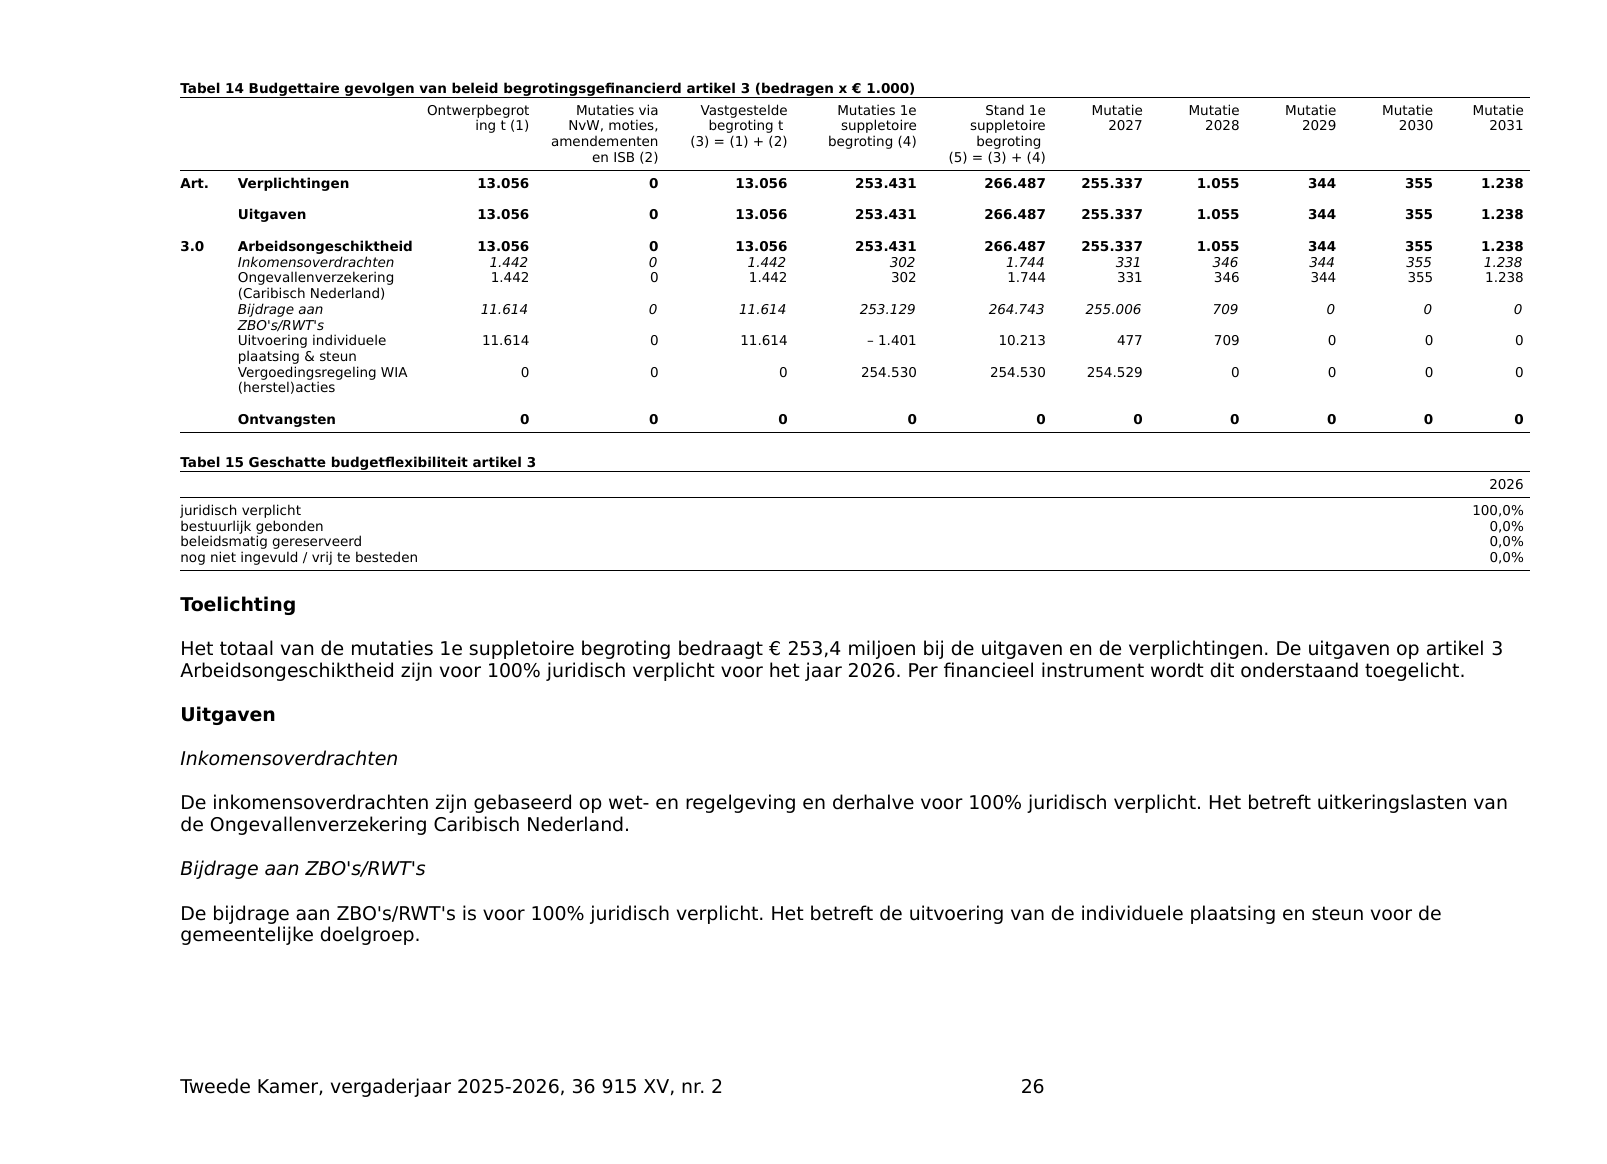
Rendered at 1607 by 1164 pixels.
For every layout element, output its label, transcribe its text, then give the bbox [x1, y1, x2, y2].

table_cell 0 [535, 207, 664, 223]
table_cell 346 [1149, 270, 1245, 302]
table_cell 1.055 [1149, 207, 1245, 223]
table_cell 1.442 [664, 270, 793, 302]
table_cell [535, 191, 664, 207]
table_cell juridisch verplicht [180, 498, 1349, 518]
table_cell 2026 [1350, 472, 1529, 497]
table_cell [419, 396, 535, 412]
table_cell [1245, 191, 1342, 207]
table_cell Mutatie 2027 [1052, 98, 1148, 170]
table_cell 346 [1149, 254, 1245, 270]
table_cell [793, 396, 922, 412]
table_cell 0,0% [1350, 518, 1529, 534]
table_cell 0 [1439, 333, 1529, 364]
table_cell 0 [535, 270, 664, 302]
table_cell 0,0% [1350, 550, 1529, 570]
table_cell 255.337 [1052, 171, 1148, 191]
table_cell 100,0% [1350, 498, 1529, 518]
table_cell 0 [1245, 412, 1342, 432]
table_cell [923, 223, 1052, 239]
table_cell 0 [664, 365, 793, 396]
table_cell [1052, 223, 1148, 239]
table_cell 266.487 [923, 207, 1052, 223]
table_cell 264.743 [923, 302, 1052, 333]
table_cell 331 [1052, 270, 1148, 302]
table_cell 0 [1342, 365, 1439, 396]
table_cell [180, 365, 232, 396]
table_cell 0 [1439, 412, 1529, 432]
table_cell [180, 223, 232, 239]
table_cell 266.487 [923, 171, 1052, 191]
table_cell Vastgestelde begroting t (3) = (1) + (2) [664, 98, 793, 170]
text De bijdrage aan ZBO's/RWT's is voor 100% juridisch verplicht. Het betreft de uitvoering van de individuele plaatsing en steun voor de gemeentelijke doelgroep. [180, 902, 1529, 946]
table_cell 253.431 [793, 239, 922, 254]
table_cell 355 [1342, 239, 1439, 254]
table_cell 255.337 [1052, 207, 1148, 223]
table_cell Mutatie 2028 [1149, 98, 1245, 170]
table_cell 13.056 [664, 239, 793, 254]
table_cell 254.530 [793, 365, 922, 396]
table_cell 0 [419, 365, 535, 396]
table_cell [180, 412, 232, 432]
table_cell 1.744 [923, 270, 1052, 302]
table_cell – 1.401 [793, 333, 922, 364]
table_cell [419, 191, 535, 207]
table_header Tabel 15 Geschatte budgetflexibiliteit artikel 3 [180, 455, 1529, 471]
table_cell 0 [1245, 302, 1342, 333]
table_cell 253.431 [793, 171, 922, 191]
table_cell 0 [1439, 365, 1529, 396]
table_cell [180, 207, 232, 223]
table_cell 0,0% [1350, 534, 1529, 550]
table_cell [232, 98, 419, 170]
table_cell [664, 396, 793, 412]
table_cell 3.0 [180, 239, 232, 254]
table_cell [180, 270, 232, 302]
table_cell [1439, 223, 1529, 239]
text De inkomensoverdrachten zijn gebaseerd op wet- en regelgeving en derhalve voor 100% juridisch verplicht. Het betreft uitkeringslasten van de Ongevallenverzekering Caribisch Nederland. [180, 792, 1529, 836]
subtitle Inkomensoverdrachten [180, 748, 1529, 770]
table_cell 1.442 [419, 270, 535, 302]
text Het totaal van de mutaties 1e suppletoire begroting bedraagt € 253,4 miljoen bij de uitgaven en de verplichtingen. De uitgaven op artikel 3 Arbeidsongeschiktheid zijn voor 100% juridisch verplicht voor het jaar 2026. Per financieel instrument wordt dit onderstaand toegelicht. [180, 638, 1529, 682]
table_cell 0 [1149, 365, 1245, 396]
table_cell 1.238 [1439, 270, 1529, 302]
table_cell 254.530 [923, 365, 1052, 396]
table_cell 344 [1245, 171, 1342, 191]
table_cell Ontvangsten [232, 412, 419, 432]
table_cell 1.055 [1149, 171, 1245, 191]
table_cell 1.238 [1439, 171, 1529, 191]
table_cell [793, 223, 922, 239]
table_cell 254.529 [1052, 365, 1148, 396]
table_cell 477 [1052, 333, 1148, 364]
table_cell [664, 223, 793, 239]
table_cell 11.614 [419, 333, 535, 364]
table_cell 0 [1342, 302, 1439, 333]
table_cell [1052, 191, 1148, 207]
table_cell 302 [793, 254, 922, 270]
table_cell 302 [793, 270, 922, 302]
table_cell 355 [1342, 254, 1439, 270]
table_cell [923, 191, 1052, 207]
table_cell [664, 191, 793, 207]
table_cell 266.487 [923, 239, 1052, 254]
table_cell [1342, 191, 1439, 207]
table_cell 355 [1342, 270, 1439, 302]
table_cell [232, 191, 419, 207]
table_cell 253.129 [793, 302, 922, 333]
table_cell 0 [923, 412, 1052, 432]
table_cell 344 [1245, 270, 1342, 302]
table_cell 0 [1342, 412, 1439, 432]
table_cell Mutatie 2031 [1439, 98, 1529, 170]
table_cell [793, 191, 922, 207]
table_cell 709 [1149, 333, 1245, 364]
table_cell 13.056 [419, 207, 535, 223]
table_cell Verplichtingen [232, 171, 419, 191]
table_cell [535, 223, 664, 239]
table_cell 0 [419, 412, 535, 432]
table_cell 1.744 [923, 254, 1052, 270]
table_cell beleidsmatig gereserveerd [180, 534, 1349, 550]
table_cell Ontwerpbegroting t (1) [419, 98, 535, 170]
table_cell 0 [1245, 333, 1342, 364]
subtitle Toelichting [180, 593, 1529, 615]
table_cell Mutatie 2029 [1245, 98, 1342, 170]
table_cell [180, 396, 232, 412]
table_cell Uitgaven [232, 207, 419, 223]
table_cell 10.213 [923, 333, 1052, 364]
table_cell [1245, 223, 1342, 239]
table_cell 13.056 [419, 239, 535, 254]
table_cell Inkomensoverdrachten [232, 254, 419, 270]
table_cell 11.614 [419, 302, 535, 333]
table_cell [1342, 396, 1439, 412]
table_cell 355 [1342, 171, 1439, 191]
table_cell [535, 396, 664, 412]
subtitle Bijdrage aan ZBO's/RWT's [180, 858, 1529, 880]
table_cell [419, 223, 535, 239]
table_cell [180, 254, 232, 270]
table_cell Mutaties via NvW, moties, amendementen en ISB (2) [535, 98, 664, 170]
table_cell 11.614 [664, 333, 793, 364]
table_cell [1149, 223, 1245, 239]
table_cell 0 [535, 412, 664, 432]
table_cell 1.238 [1439, 239, 1529, 254]
table_cell Vergoedingsregeling WIA (herstel)acties [232, 365, 419, 396]
table_cell [1245, 396, 1342, 412]
table_cell bestuurlijk gebonden [180, 518, 1349, 534]
table_cell 344 [1245, 207, 1342, 223]
table_cell 1.442 [664, 254, 793, 270]
table_header Tabel 14 Budgettaire gevolgen van beleid begrotingsgefinancierd artikel 3 (bedragen x € 1.000) [180, 81, 1529, 97]
table_cell Ongevallenverzekering (Caribisch Nederland) [232, 270, 419, 302]
table_cell 709 [1149, 302, 1245, 333]
table_cell [1052, 396, 1148, 412]
table_cell [232, 223, 419, 239]
table_cell 0 [1439, 302, 1529, 333]
table_cell 13.056 [664, 207, 793, 223]
table_cell [923, 396, 1052, 412]
table_cell [1149, 191, 1245, 207]
table_cell 0 [535, 302, 664, 333]
table_cell 0 [1052, 412, 1148, 432]
table_cell 0 [535, 171, 664, 191]
table_cell 331 [1052, 254, 1148, 270]
table_cell Mutaties 1e suppletoire begroting (4) [793, 98, 922, 170]
table_cell [180, 302, 232, 333]
table_cell [180, 98, 232, 170]
table_cell 0 [1149, 412, 1245, 432]
table_cell [1149, 396, 1245, 412]
table_cell 0 [535, 365, 664, 396]
table_cell Arbeidsongeschiktheid [232, 239, 419, 254]
table_cell [1342, 223, 1439, 239]
table_cell 0 [535, 254, 664, 270]
table_cell [1439, 396, 1529, 412]
table_cell Stand 1e suppletoire begroting (5) = (3) + (4) [923, 98, 1052, 170]
table_cell [1439, 191, 1529, 207]
table_cell 355 [1342, 207, 1439, 223]
table_cell [180, 472, 1349, 497]
table_cell 0 [535, 239, 664, 254]
table_cell 253.431 [793, 207, 922, 223]
table_cell 0 [793, 412, 922, 432]
table_cell nog niet ingevuld / vrij te besteden [180, 550, 1349, 570]
table_cell [180, 333, 232, 364]
table_cell 255.006 [1052, 302, 1148, 333]
table_cell Bijdrage aan ZBO's/RWT's [232, 302, 419, 333]
subtitle Uitgaven [180, 704, 1529, 726]
table_cell 1.238 [1439, 254, 1529, 270]
table_cell [232, 396, 419, 412]
table_cell Uitvoering individuele plaatsing & steun [232, 333, 419, 364]
table_cell 13.056 [664, 171, 793, 191]
table_cell 1.442 [419, 254, 535, 270]
table_cell 0 [535, 333, 664, 364]
table_cell 344 [1245, 239, 1342, 254]
table_cell Mutatie 2030 [1342, 98, 1439, 170]
table_cell Art. [180, 171, 232, 191]
table_cell 11.614 [664, 302, 793, 333]
table_cell 0 [664, 412, 793, 432]
table_cell 255.337 [1052, 239, 1148, 254]
table_cell 0 [1342, 333, 1439, 364]
table_cell 13.056 [419, 171, 535, 191]
table_cell 344 [1245, 254, 1342, 270]
table_cell 1.238 [1439, 207, 1529, 223]
table_cell [180, 191, 232, 207]
table_cell 1.055 [1149, 239, 1245, 254]
table_cell 0 [1245, 365, 1342, 396]
